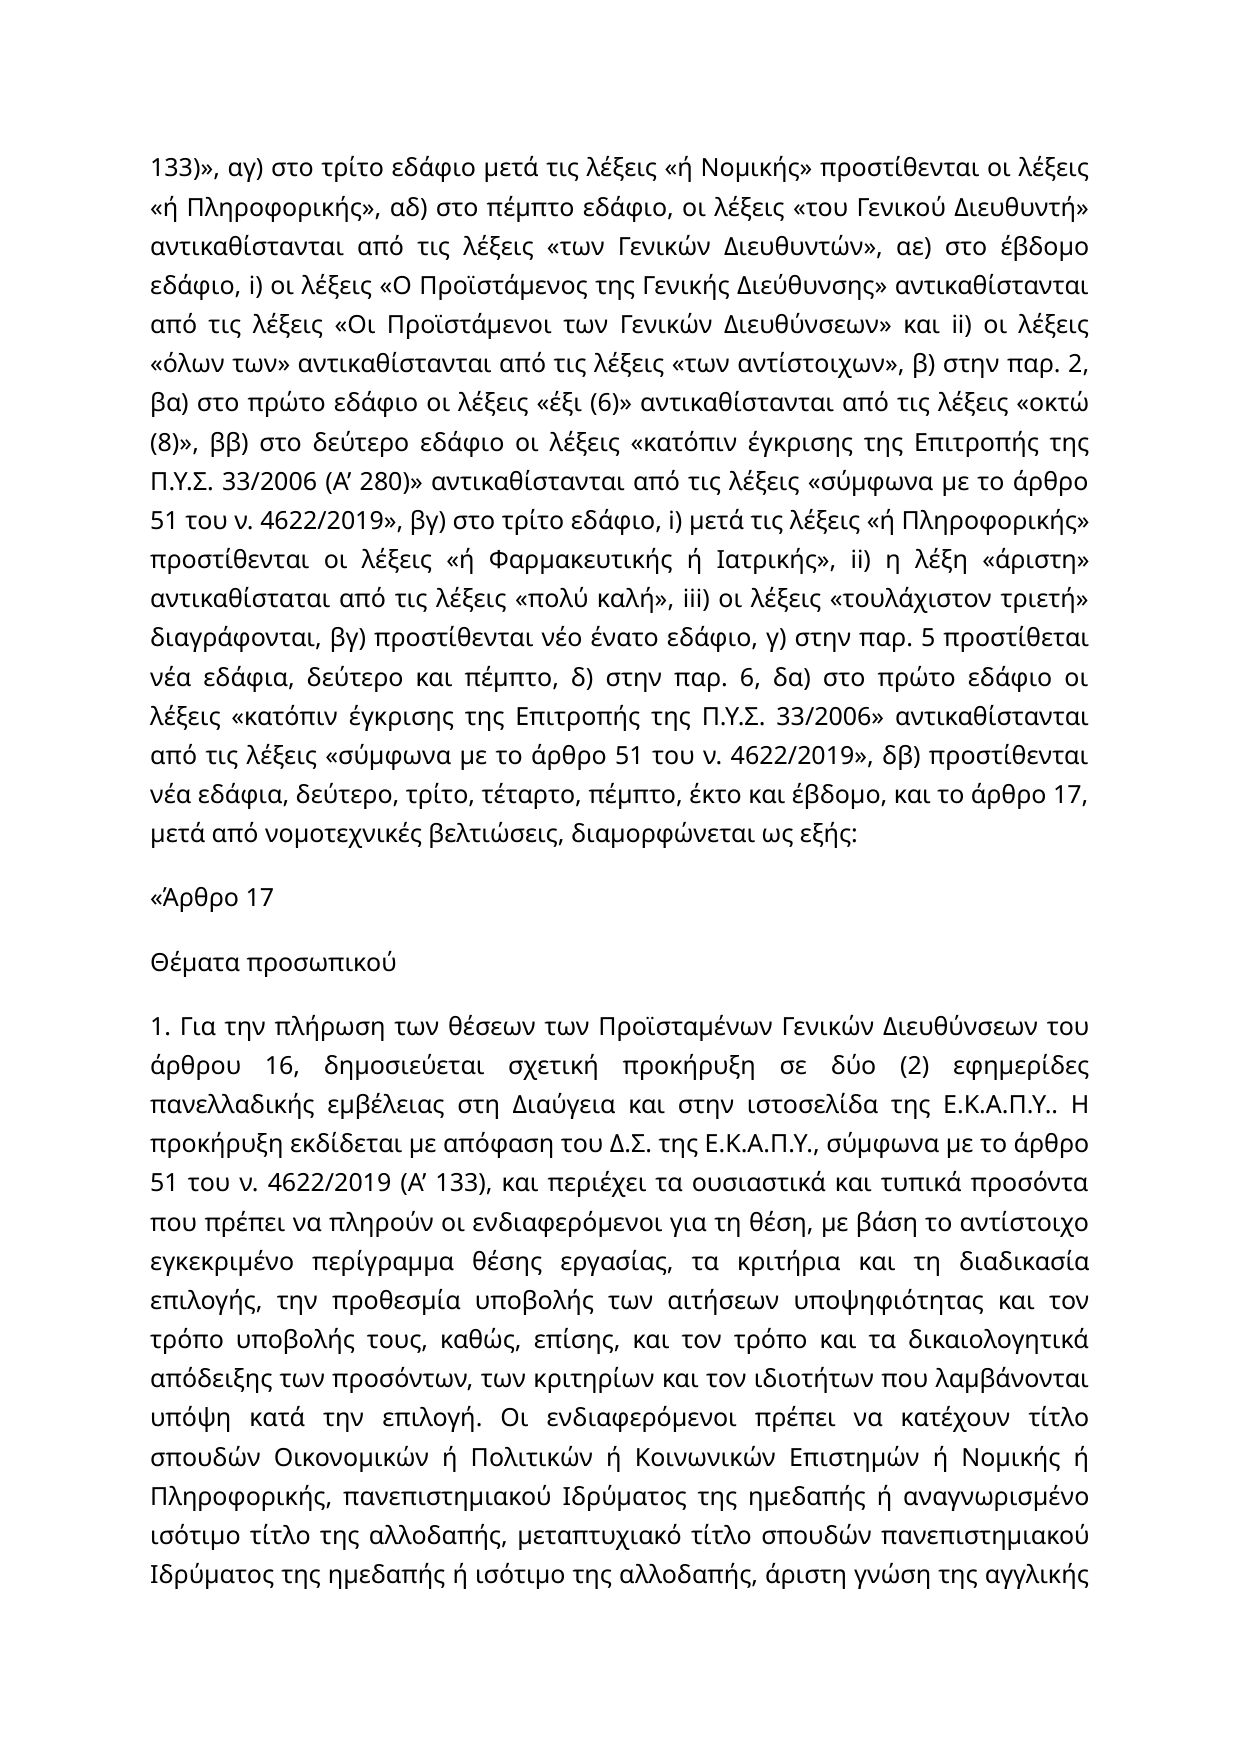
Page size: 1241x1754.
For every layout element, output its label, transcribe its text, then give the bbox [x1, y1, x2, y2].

text 133)», αγ) στο τρίτο εδάφιο μετά τις λέξεις «ή Νομικής» προστίθενται οι λέξεις «ή Πληροφορικής», αδ) στο πέμπτο εδάφιο, οι λέξεις «του Γενικού Διευθυντή» αντικαθίστανται από τις λέξεις «των Γενικών Διευθυντών», αε) στο έβδομο εδάφιο, i) οι λέξεις «Ο Προϊστάμενος της Γενικής Διεύθυνσης» αντικαθίστανται από τις λέξεις «Οι Προϊστάμενοι των Γενικών Διευθύνσεων» και ii) οι λέξεις «όλων των» αντικαθίστανται από τις λέξεις «των αντίστοιχων», β) στην παρ. 2, βα) στο πρώτο εδάφιο οι λέξεις «έξι (6)» αντικαθίστανται από τις λέξεις «οκτώ (8)», ββ) στο δεύτερο εδάφιο οι λέξεις «κατόπιν έγκρισης της Επιτροπής της Π.Υ.Σ. 33/2006 (Α’ 280)» αντικαθίστανται από τις λέξεις «σύμφωνα με το άρθρο 51 του ν. 4622/2019», βγ) στο τρίτο εδάφιο, i) μετά τις λέξεις «ή Πληροφορικής» προστίθενται οι λέξεις «ή Φαρμακευτικής ή Ιατρικής», ii) η λέξη «άριστη» αντικαθίσταται από τις λέξεις «πολύ καλή», iii) οι λέξεις «τουλάχιστον τριετή» διαγράφονται, βγ) προστίθενται νέο ένατο εδάφιο, γ) στην παρ. 5 προστίθεται νέα εδάφια, δεύτερο και πέμπτο, δ) στην παρ. 6, δα) στο πρώτο εδάφιο οι λέξεις «κατόπιν έγκρισης της Επιτροπής της Π.Υ.Σ. 33/2006» αντικαθίστανται από τις λέξεις «σύμφωνα με το άρθρο 51 του ν. 4622/2019», δβ) προστίθενται νέα εδάφια, δεύτερο, τρίτο, τέταρτο, πέμπτο, έκτο και έβδομο, και το άρθρο 17, μετά από νομοτεχνικές βελτιώσεις, διαμορφώνεται ως εξής: [150, 150, 1090, 850]
text 1. Για την πλήρωση των θέσεων των Προϊσταμένων Γενικών Διευθύνσεων του άρθρου 16, δημοσιεύεται σχετική προκήρυξη σε δύο (2) εφημερίδες πανελλαδικής εμβέλειας στη Διαύγεια και στην ιστοσελίδα της Ε.Κ.Α.Π.Υ.. Η προκήρυξη εκδίδεται με απόφαση του Δ.Σ. της Ε.Κ.Α.Π.Υ., σύμφωνα με το άρθρο 51 του ν. 4622/2019 (Α’ 133), και περιέχει τα ουσιαστικά και τυπικά προσόντα που πρέπει να πληρούν οι ενδιαφερόμενοι για τη θέση, με βάση το αντίστοιχο εγκεκριμένο περίγραμμα θέσης εργασίας, τα κριτήρια και τη διαδικασία επιλογής, την προθεσμία υποβολής των αιτήσεων υποψηφιότητας και τον τρόπο υποβολής τους, καθώς, επίσης, και τον τρόπο και τα δικαιολογητικά απόδειξης των προσόντων, των κριτηρίων και τον ιδιοτήτων που λαμβάνονται υπόψη κατά την επιλογή. Οι ενδιαφερόμενοι πρέπει να κατέχουν τίτλο σπουδών Οικονομικών ή Πολιτικών ή Κοινωνικών Επιστημών ή Νομικής ή Πληροφορικής, πανεπιστημιακού Ιδρύματος της ημεδαπής ή αναγνωρισμένο ισότιμο τίτλο της αλλοδαπής, μεταπτυχιακό τίτλο σπουδών πανεπιστημιακού Ιδρύματος της ημεδαπής ή ισότιμο της αλλοδαπής, άριστη γνώση της αγγλικής [150, 1008, 1090, 1591]
text Θέματα προσωπικού [150, 944, 1090, 978]
text «Άρθρο 17 [150, 880, 1090, 914]
